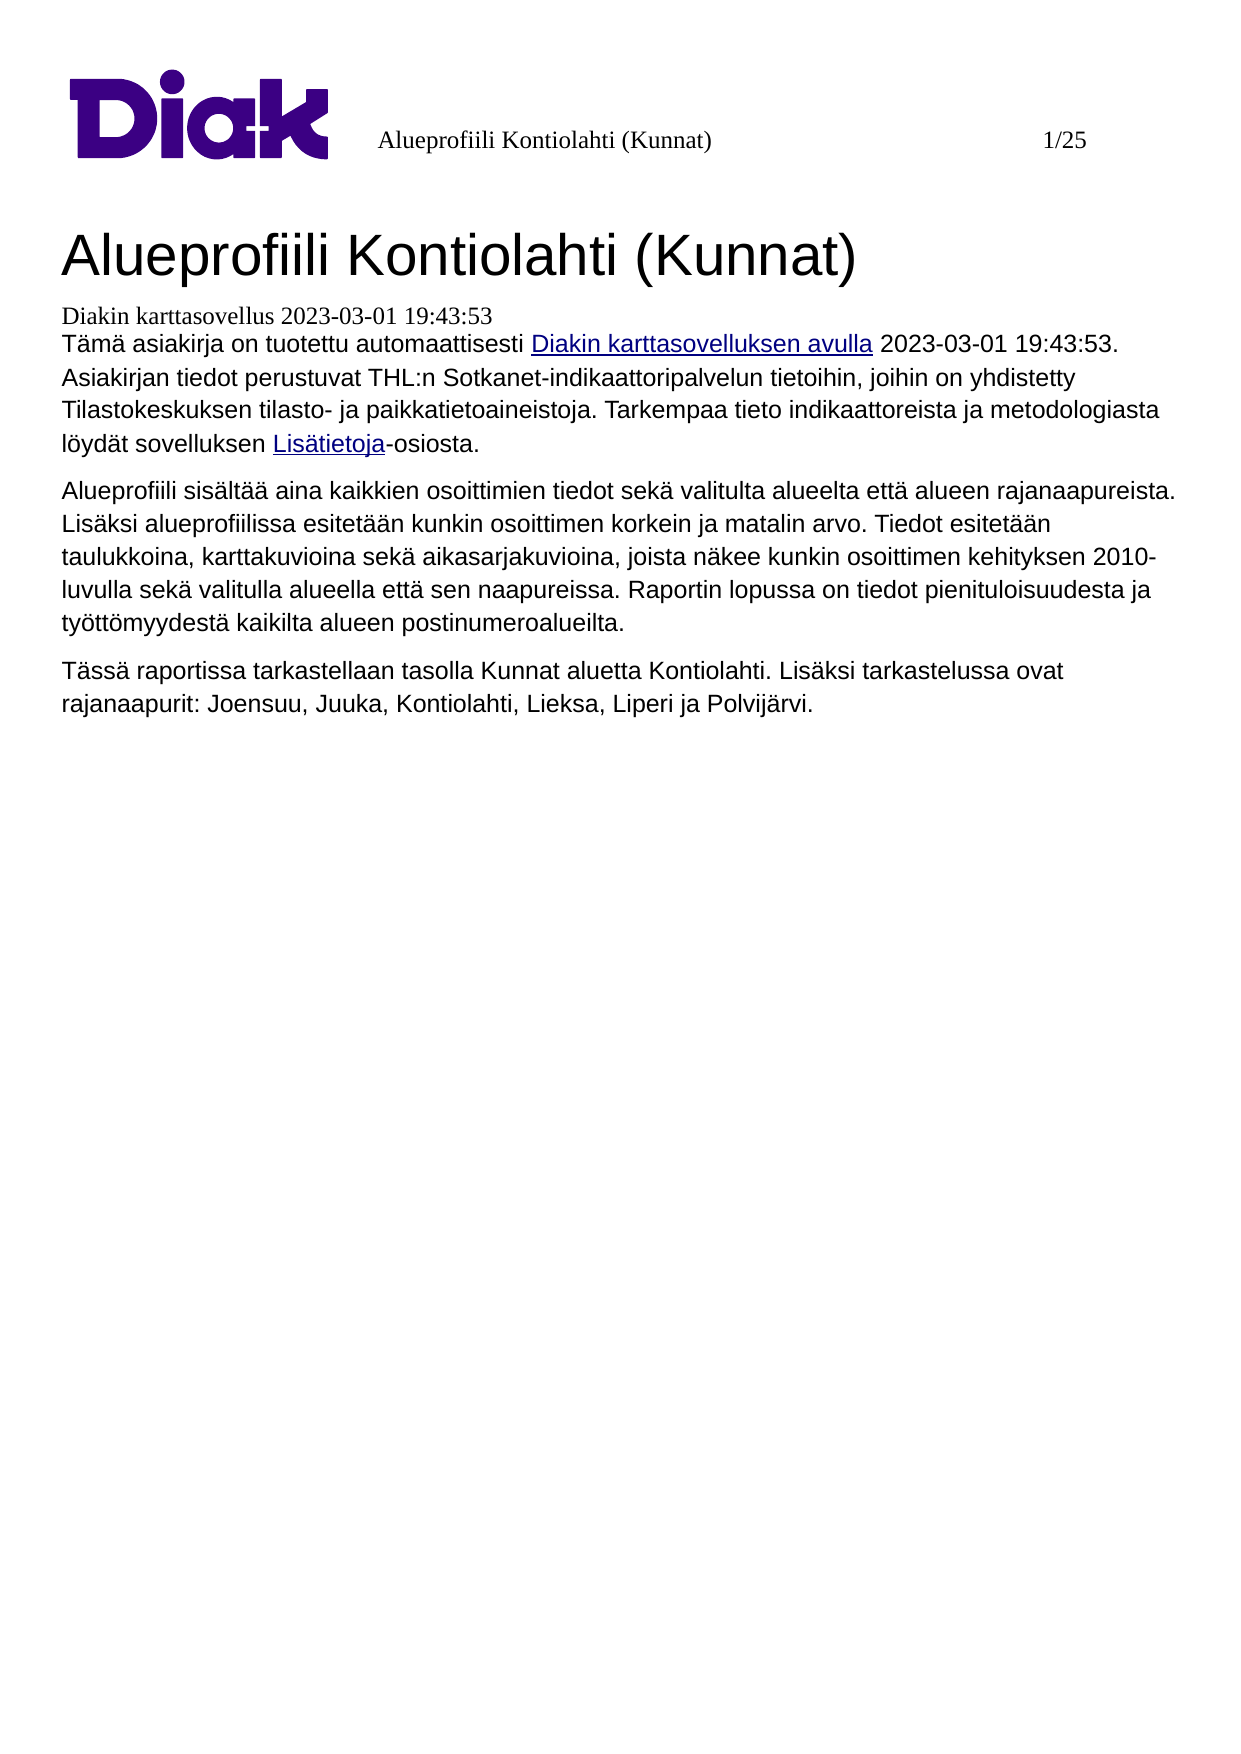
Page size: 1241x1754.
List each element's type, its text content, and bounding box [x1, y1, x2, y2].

text Alueprofiili sisältää aina kaikkien osoittimien tiedot sekä valitulta alueelta että alueen rajanaapureista. Lisäksi alueprofiilissa esitetään kunkin osoittimen korkein ja matalin arvo. Tiedot esitetään taulukkoina, karttakuvioina sekä aikasarjakuvioina, joista näkee kunkin osoittimen kehityksen 2010-luvulla sekä valitulla alueella että sen naapureissa. Raportin lopussa on tiedot pienituloisuudesta ja työttömyydestä kaikilta alueen postinumeroalueilta. [61, 476, 1179, 637]
text Tämä asiakirja on tuotettu automaattisesti Diakin karttasovelluksen avulla 2023-03-01 19:43:53. Asiakirjan tiedot perustuvat THL:n Sotkanet-indikaattoripalvelun tietoihin, joihin on yhdistetty Tilastokeskuksen tilasto- ja paikkatietoaineistoja. Tarkempaa tieto indikaattoreista ja metodologiasta löydät sovelluksen Lisätietoja-osiosta. [61, 329, 1179, 457]
text Diakin karttasovellus 2023-03-01 19:43:53 [61, 301, 1179, 329]
title Alueprofiili Kontiolahti (Kunnat) [61, 221, 1179, 288]
text Tässä raportissa tarkastellaan tasolla Kunnat aluetta Kontiolahti. Lisäksi tarkastelussa ovat rajanaapurit: Joensuu, Juuka, Kontiolahti, Lieksa, Liperi ja Polvijärvi. [61, 656, 1179, 718]
